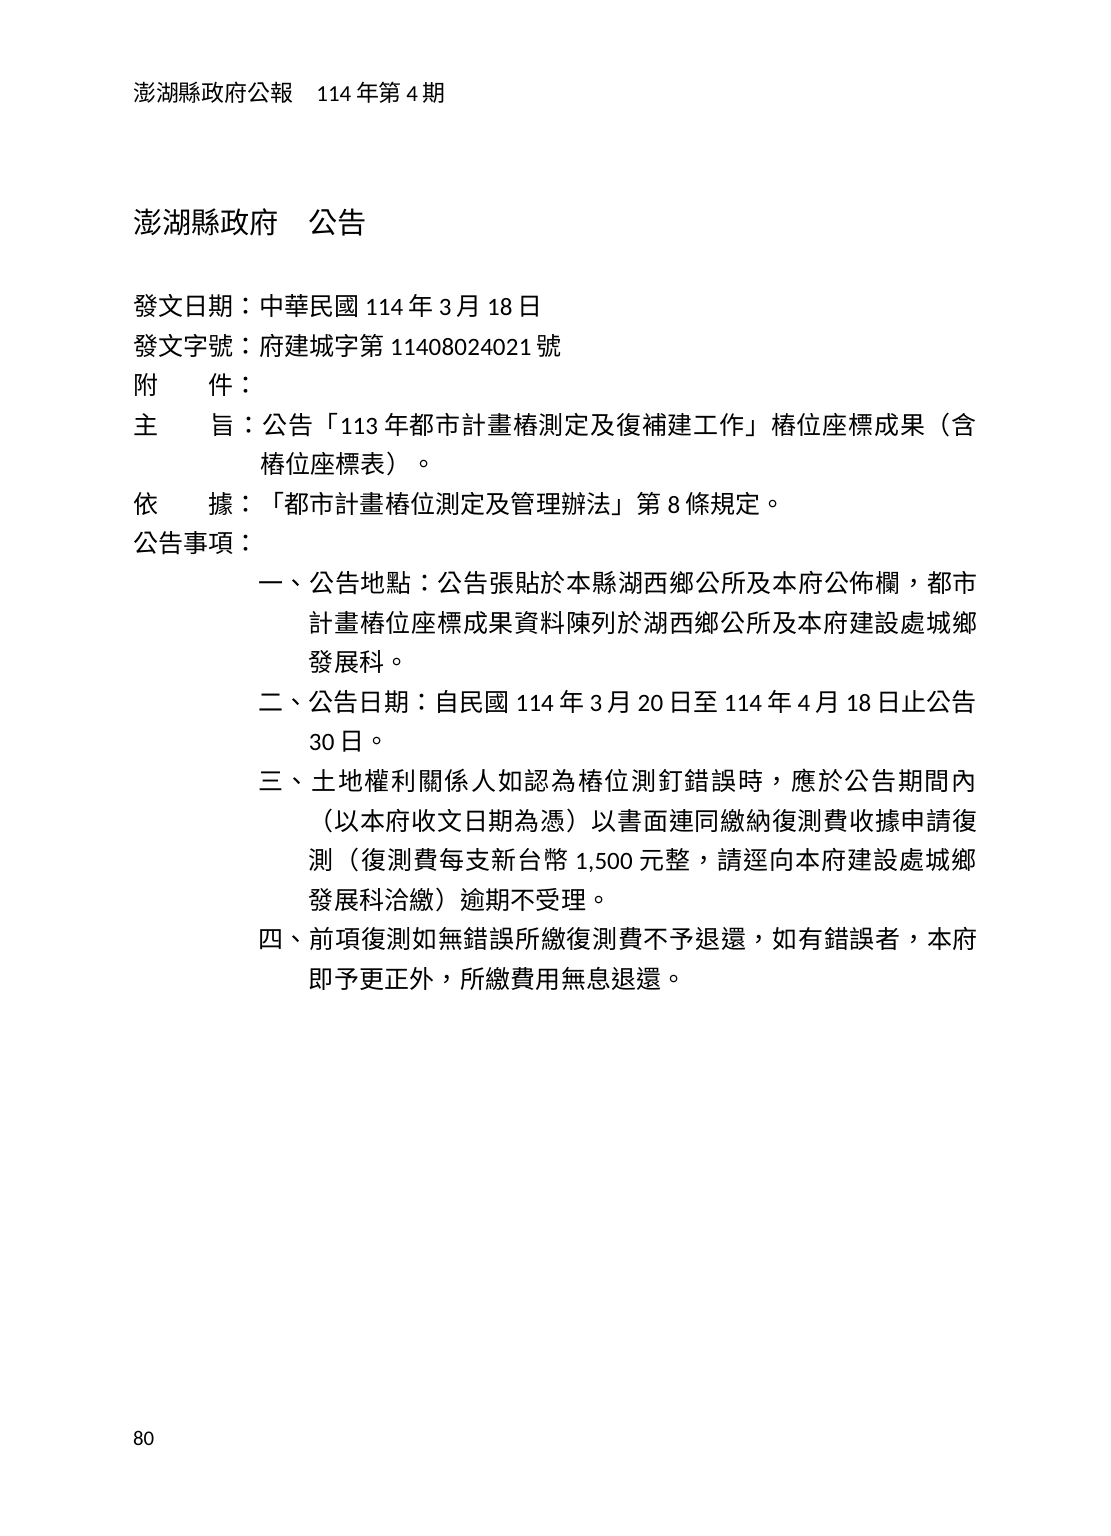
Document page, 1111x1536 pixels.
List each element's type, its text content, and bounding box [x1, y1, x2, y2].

text 主 旨：公告「113年都市計畫樁測定及復補建工作」樁位座標成果（含樁位座標表）。 [133, 402, 977, 482]
text 依 據：「都市計畫樁位測定及管理辦法」第8條規定。 [133, 482, 977, 521]
text 附 件： [133, 363, 977, 402]
text 發文字號：府建城字第11408024021號 [133, 323, 977, 363]
text 三、土地權利關係人如認為樁位測釘錯誤時，應於公告期間內（以本府收文日期為憑）以書面連同繳納復測費收據申請復測（復測費每支新台幣1,500元整，請逕向本府建設處城鄉發展科洽繳）逾期不受理。 [258, 759, 977, 917]
text 四、前項復測如無錯誤所繳復測費不予退還，如有錯誤者，本府即予更正外，所繳費用無息退還。 [258, 917, 977, 996]
text 二、公告日期：自民國114年3月20日至114年4月18日止公告30日。 [258, 679, 977, 759]
text 一、公告地點：公告張貼於本縣湖西鄉公所及本府公佈欄，都市計畫樁位座標成果資料陳列於湖西鄉公所及本府建設處城鄉發展科。 [258, 561, 977, 679]
text 澎湖縣政府 公告 [133, 199, 977, 241]
text 公告事項： [133, 521, 977, 561]
text 發文日期：中華民國114年3月18日 [133, 284, 977, 323]
